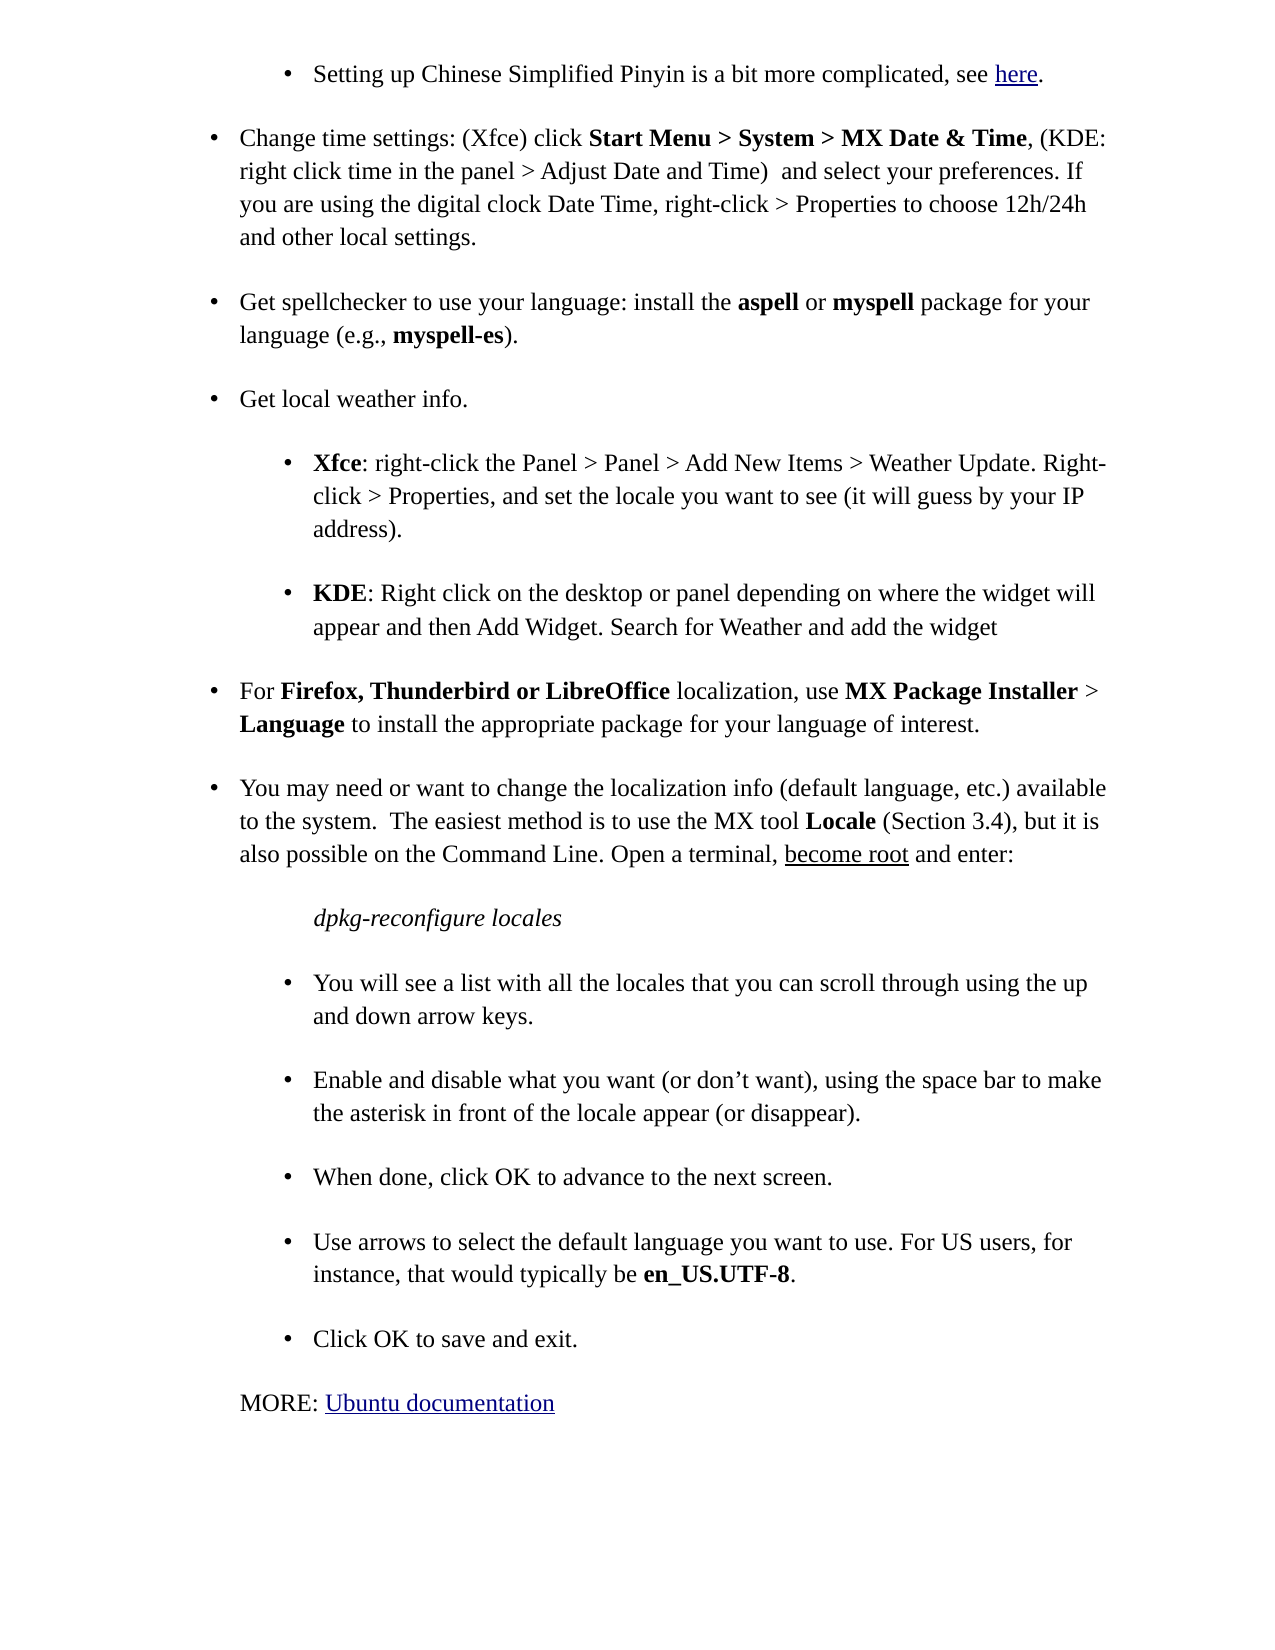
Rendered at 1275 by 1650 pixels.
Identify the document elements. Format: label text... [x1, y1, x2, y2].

list Use arrows to select the default language you want to use. For US users, for instance, that would typically be en_US.UTF-8. [283, 1227, 1109, 1288]
text MORE: Ubuntu documentation [166, 1388, 1109, 1417]
list Enable and disable what you want (or don’t want), using the space bar to make the asterisk in front of the locale appear (or disappear). [283, 1065, 1109, 1127]
list Get local weather info. [210, 384, 1109, 413]
text dpkg-reconfigure locales [166, 903, 1109, 932]
list Change time settings: (Xfce) click Start Menu > System > MX Date & Time, (KDE: right click time in the panel > Adjust Date and Time) and select your preferences. If you are using the digital clock Date Time, right-click > Properties to choose 12h/24h and other local settings. [210, 123, 1109, 251]
list Setting up Chinese Simplified Pinyin is a bit more complicated, see here. [283, 59, 1109, 88]
list Xfce: right-click the Panel > Panel > Add New Items > Weather Update. Right-click > Properties, and set the locale you want to see (it will guess by your IP address). [283, 448, 1109, 543]
list You will see a list with all the locales that you can scroll through using the up and down arrow keys. [283, 968, 1109, 1029]
list KDE: Right click on the desktop or panel depending on where the widget will appear and then Add Widget. Search for Weather and add the widget [283, 578, 1109, 640]
list Click OK to save and exit. [283, 1324, 1109, 1353]
list For Firefox, Thunderbird or LibreOffice localization, use MX Package Installer > Language to install the appropriate package for your language of interest. [210, 676, 1109, 738]
list You may need or want to change the localization info (default language, etc.) available to the system. The easiest method is to use the MX tool Locale (Section 3.4), but it is also possible on the Command Line. Open a terminal, become root and enter: [210, 773, 1109, 868]
list When done, click OK to advance to the next screen. [283, 1162, 1109, 1191]
list Get spellchecker to use your language: install the aspell or myspell package for your language (e.g., myspell-es). [210, 287, 1109, 348]
